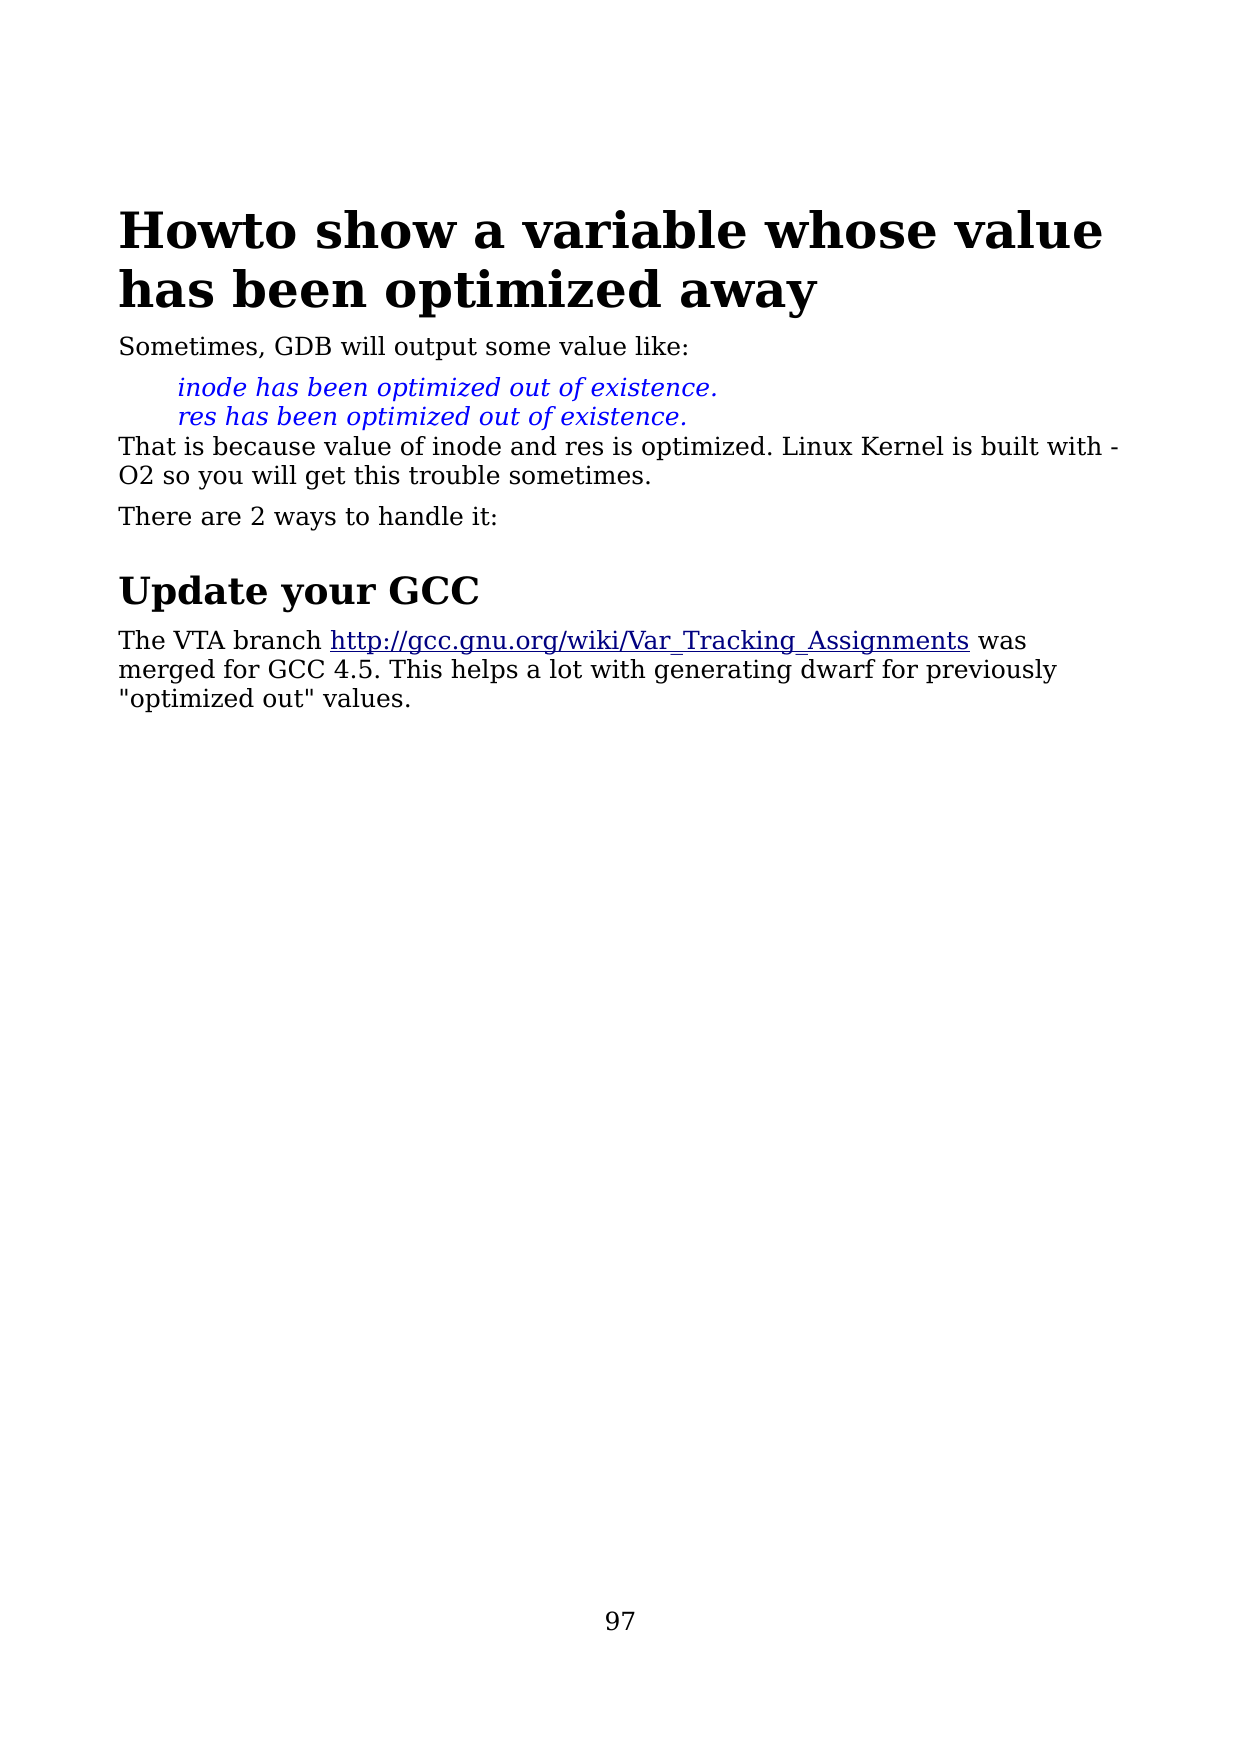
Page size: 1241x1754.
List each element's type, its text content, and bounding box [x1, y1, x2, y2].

subtitle Update your GCC [118, 569, 1122, 613]
text That is because value of inode and res is optimized. Linux Kernel is built with -O2 so you will get this trouble sometimes. [118, 432, 1122, 490]
subtitle Howto show a variable whose value has been optimized away [118, 202, 1122, 319]
text There are 2 ways to handle it: [118, 503, 1122, 532]
text res has been optimized out of existence. [177, 403, 1063, 432]
text Sometimes, GDB will output some value like: [118, 332, 1122, 361]
text The VTA branch http://gcc.gnu.org/wiki/Var_Tracking_Assignments was merged for GCC 4.5. This helps a lot with generating dwarf for previously "optimized out" values. [118, 626, 1122, 713]
text inode has been optimized out of existence. [177, 373, 1063, 403]
